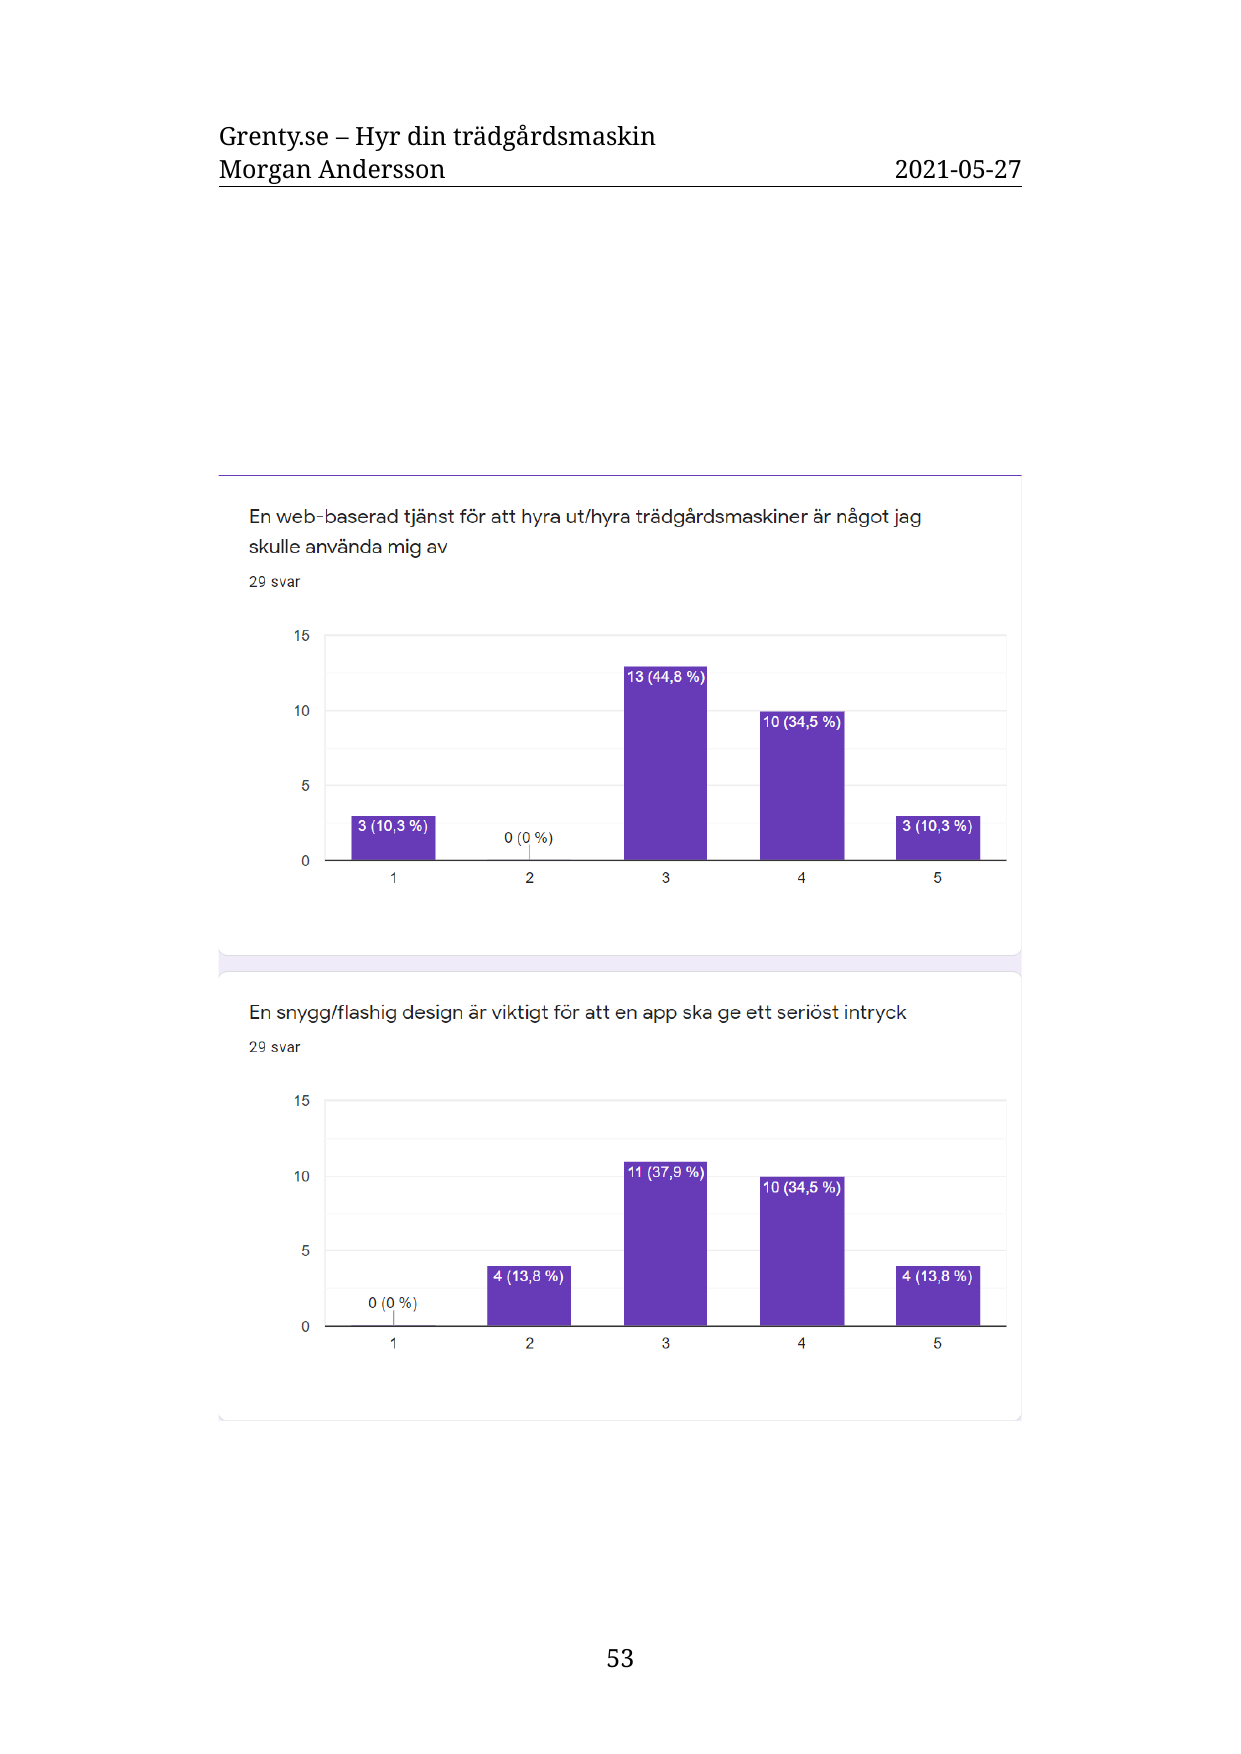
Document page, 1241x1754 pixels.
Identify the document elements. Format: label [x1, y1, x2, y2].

picture [218, 475, 1022, 1421]
